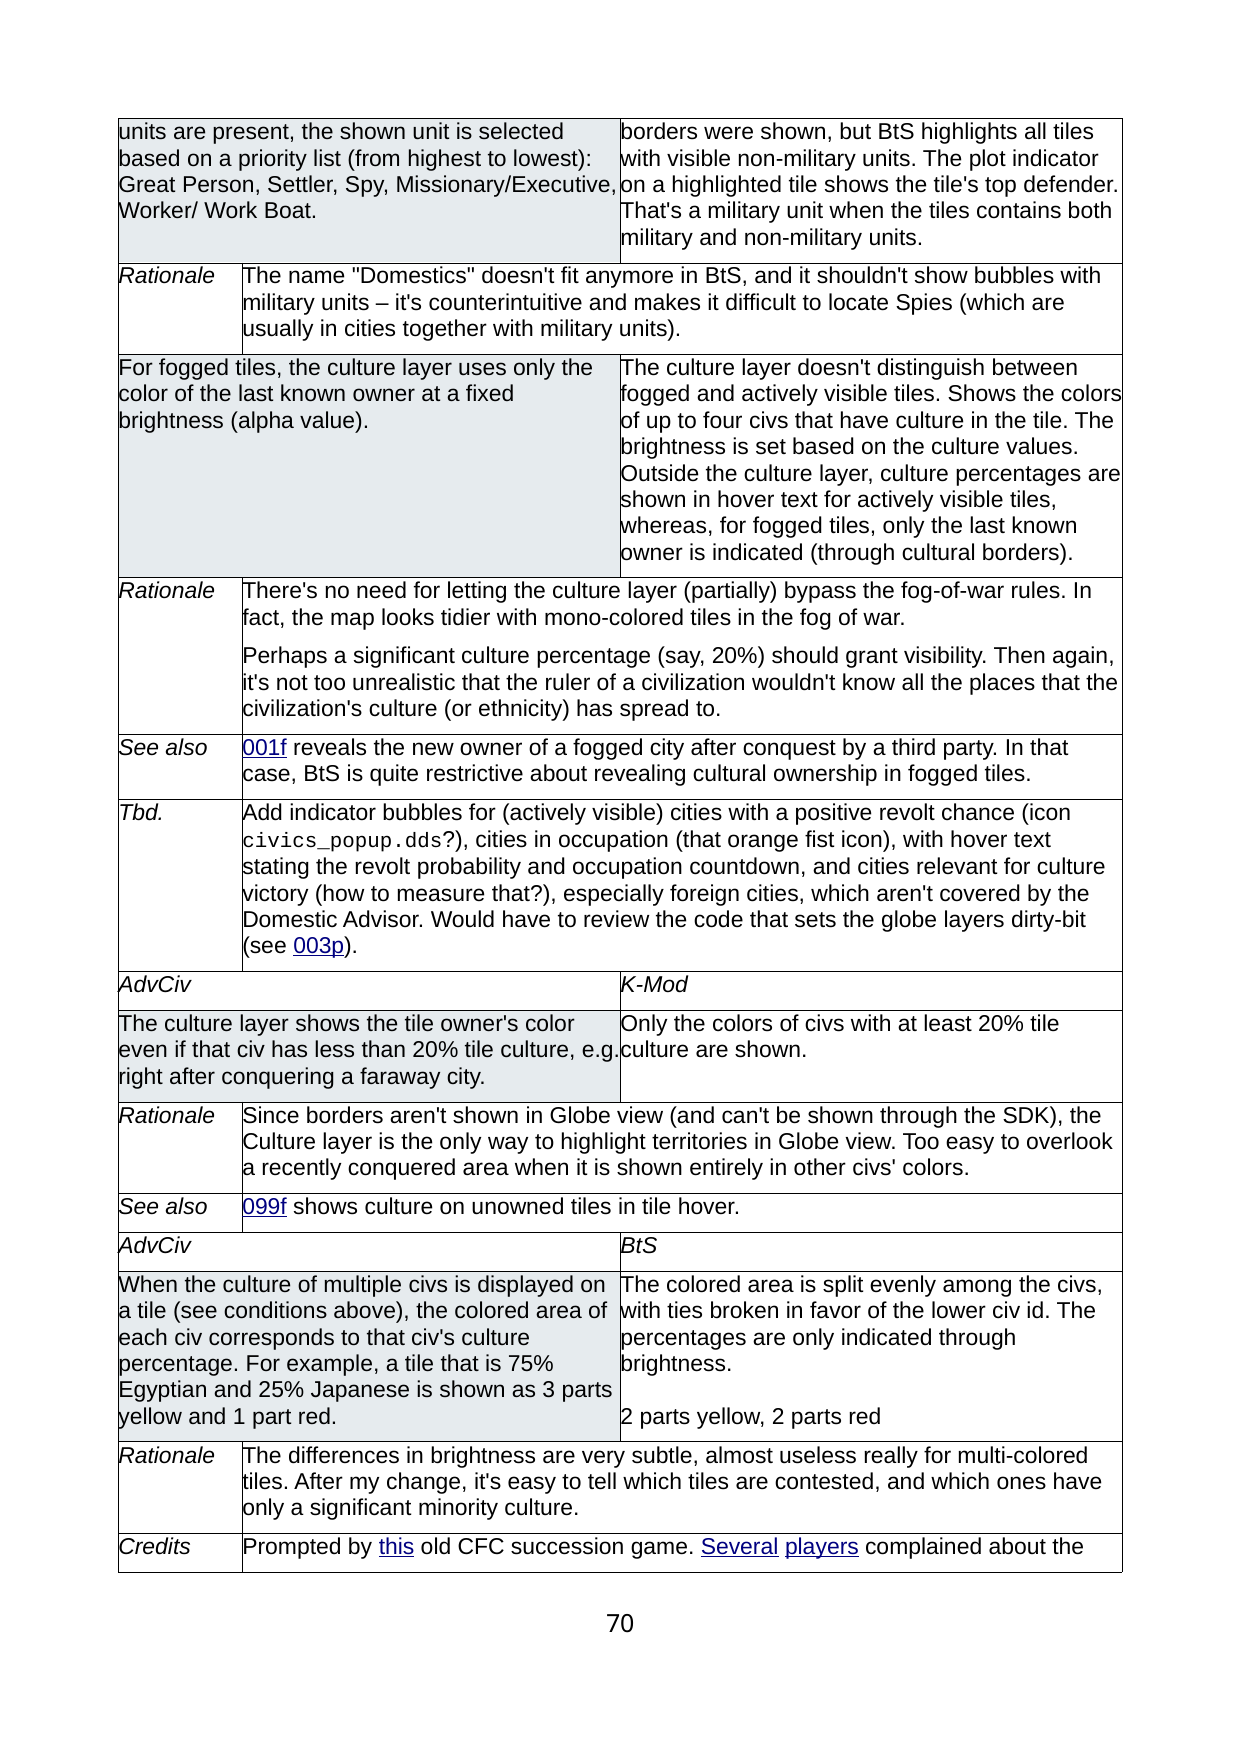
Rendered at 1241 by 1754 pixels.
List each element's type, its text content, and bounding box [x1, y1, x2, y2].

table_cell Tbd. [119, 800, 242, 971]
table_cell The differences in brightness are very subtle, almost useless really for multi-colored tiles. After my change, it's easy to tell which tiles are contested, and which ones have only a significant minority culture. [243, 1442, 1122, 1533]
table_cell Since borders aren't shown in Globe view (and can't be shown through the SDK), the Culture layer is the only way to highlight territories in Globe view. Too easy to overlook a recently conquered area when it is shown entirely in other civs' colors. [243, 1103, 1122, 1193]
table_cell When the culture of multiple civs is displayed on a tile (see conditions above), the colored area of each civ corresponds to that civ's culture percentage. For example, a tile that is 75% Egyptian and 25% Japanese is shown as 3 parts yellow and 1 part red. [119, 1272, 620, 1441]
table_cell Prompted by this old CFC succession game. Several players complained about the [243, 1534, 1122, 1572]
table_cell Credits [119, 1534, 242, 1572]
table_cell Add indicator bubbles for (actively visible) cities with a positive revolt chance (icon civics_popup.dds?), cities in occupation (that orange fist icon), with hover text stating the revolt probability and occupation countdown, and cities relevant for culture victory (how to measure that?), especially foreign cities, which aren't covered by the Domestic Advisor. Would have to review the code that sets the globe layers dirty-bit (see 003p). [243, 800, 1122, 971]
table_cell BtS [621, 1233, 1122, 1271]
table_cell See also [119, 735, 242, 799]
table_cell The name "Domestics" doesn't fit anymore in BtS, and it shouldn't show bubbles with military units – it's counterintuitive and makes it difficult to locate Spies (which are usually in cities together with military units). [243, 264, 1122, 354]
table_cell Only the colors of civs with at least 20% tile culture are shown. [621, 1011, 1122, 1102]
table_cell units are present, the shown unit is selected based on a priority list (from highest to lowest): Great Person, Settler, Spy, Missionary/Executive, Worker/ Work Boat. [119, 119, 620, 262]
table_cell Rationale [119, 1442, 242, 1533]
table_cell The culture layer shows the tile owner's color even if that civ has less than 20% tile culture, e.g. right after conquering a faraway city. [119, 1011, 620, 1102]
table_cell AdvCiv [119, 1233, 620, 1271]
table_cell 099f shows culture on unowned tiles in tile hover. [243, 1194, 1122, 1232]
table_cell For fogged tiles, the culture layer uses only the color of the last known owner at a fixed brightness (alpha value). [119, 355, 620, 577]
table_cell 001f reveals the new owner of a fogged city after conquest by a third party. In that case, BtS is quite restrictive about revealing cultural ownership in fogged tiles. [243, 735, 1122, 799]
table_cell K-Mod [621, 972, 1122, 1010]
table_cell Rationale [119, 264, 242, 354]
table_cell AdvCiv [119, 972, 620, 1010]
table_cell There's no need for letting the culture layer (partially) bypass the fog-of-war rules. In fact, the map looks tidier with mono-colored tiles in the fog of war. Perhaps a significant culture percentage (say, 20%) should grant visibility. Then again, it's not too unrealistic that the ruler of a civilization wouldn't know all the places that the civilization's culture (or ethnicity) has spread to. [243, 578, 1122, 734]
table_cell The colored area is split evenly among the civs, with ties broken in favor of the lower civ id. The percentages are only indicated through brightness. 2 parts yellow, 2 parts red [621, 1272, 1122, 1441]
table_cell See also [119, 1194, 242, 1232]
table_cell Rationale [119, 578, 242, 734]
table_cell borders were shown, but BtS highlights all tiles with visible non-military units. The plot indicator on a highlighted tile shows the tile's top defender. That's a military unit when the tiles contains both military and non-military units. [621, 119, 1122, 262]
table_cell The culture layer doesn't distinguish between fogged and actively visible tiles. Shows the colors of up to four civs that have culture in the tile. The brightness is set based on the culture values. Outside the culture layer, culture percentages are shown in hover text for actively visible tiles, whereas, for fogged tiles, only the last known owner is indicated (through cultural borders). [621, 355, 1122, 577]
table_cell Rationale [119, 1103, 242, 1193]
